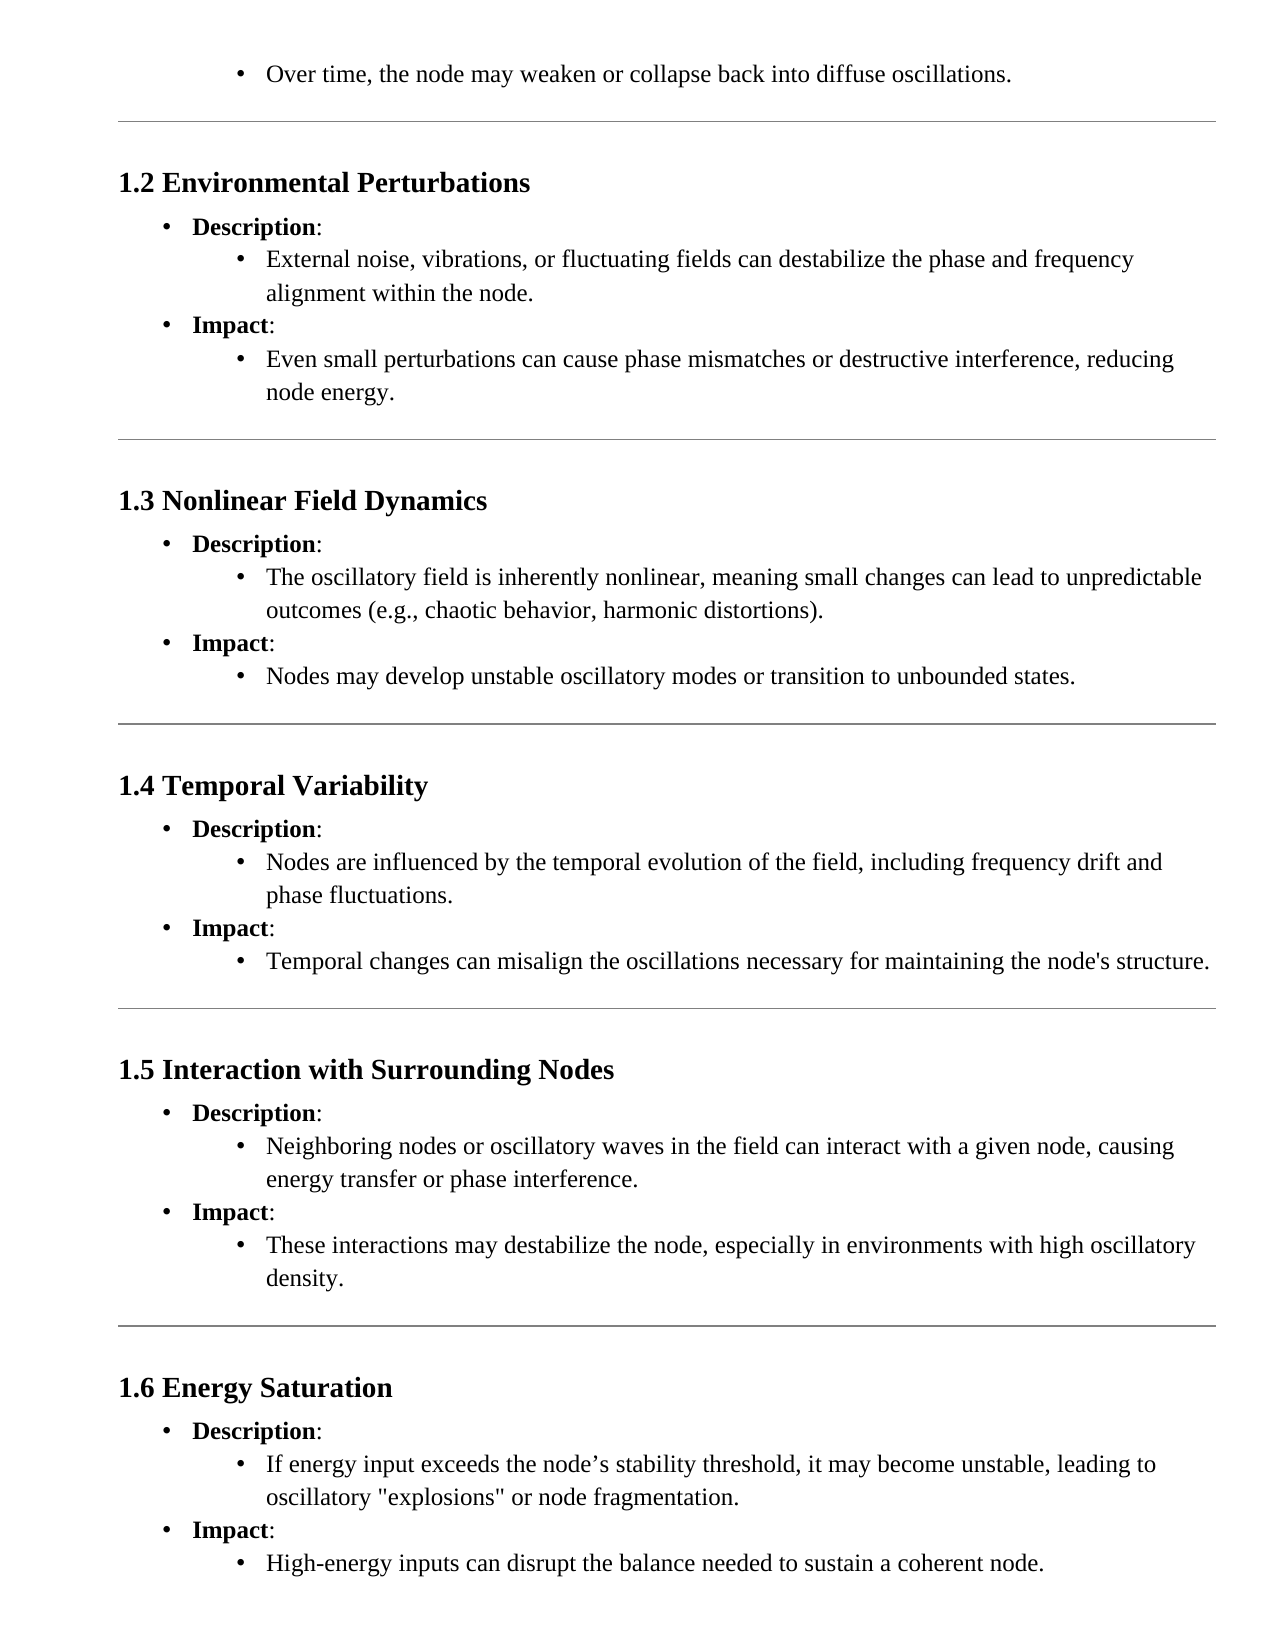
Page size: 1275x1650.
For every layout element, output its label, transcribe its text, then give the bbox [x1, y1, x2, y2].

list Description: [162, 529, 1216, 558]
list Temporal changes can misalign the oscillations necessary for maintaining the node's structure. [236, 946, 1216, 974]
list Impact: [162, 628, 1216, 657]
list Nodes are influenced by the temporal evolution of the field, including frequency drift and phase fluctuations. [236, 847, 1216, 908]
subtitle 1.5 Interaction with Surrounding Nodes [118, 1052, 1216, 1086]
list Impact: [162, 1515, 1216, 1544]
list Description: [162, 212, 1216, 240]
list Over time, the node may weaken or collapse back into diffuse oscillations. [236, 59, 1216, 88]
list Impact: [162, 1197, 1216, 1226]
list If energy input exceeds the node’s stability threshold, it may become unstable, leading to oscillatory "explosions" or node fragmentation. [236, 1449, 1216, 1511]
list Impact: [162, 913, 1216, 942]
list Description: [162, 1416, 1216, 1445]
subtitle 1.6 Energy Saturation [118, 1370, 1216, 1403]
list Neighboring nodes or oscillatory waves in the field can interact with a given node, causing energy transfer or phase interference. [236, 1131, 1216, 1193]
list Impact: [162, 311, 1216, 339]
list Nodes may develop unstable oscillatory modes or transition to unbounded states. [236, 661, 1216, 690]
subtitle 1.4 Temporal Variability [118, 768, 1216, 801]
list External noise, vibrations, or fluctuating fields can destabilize the phase and frequency alignment within the node. [236, 244, 1216, 306]
subtitle 1.3 Nonlinear Field Dynamics [118, 483, 1216, 517]
list High-energy inputs can disrupt the balance needed to sustain a coherent node. [236, 1548, 1216, 1577]
subtitle 1.2 Environmental Perturbations [118, 166, 1216, 199]
list Description: [162, 814, 1216, 842]
list These interactions may destabilize the node, especially in environments with high oscillatory density. [236, 1230, 1216, 1292]
list The oscillatory field is inherently nonlinear, meaning small changes can lead to unpredictable outcomes (e.g., chaotic behavior, harmonic distortions). [236, 562, 1216, 624]
list Even small perturbations can cause phase mismatches or destructive interference, reducing node energy. [236, 344, 1216, 405]
list Description: [162, 1098, 1216, 1127]
